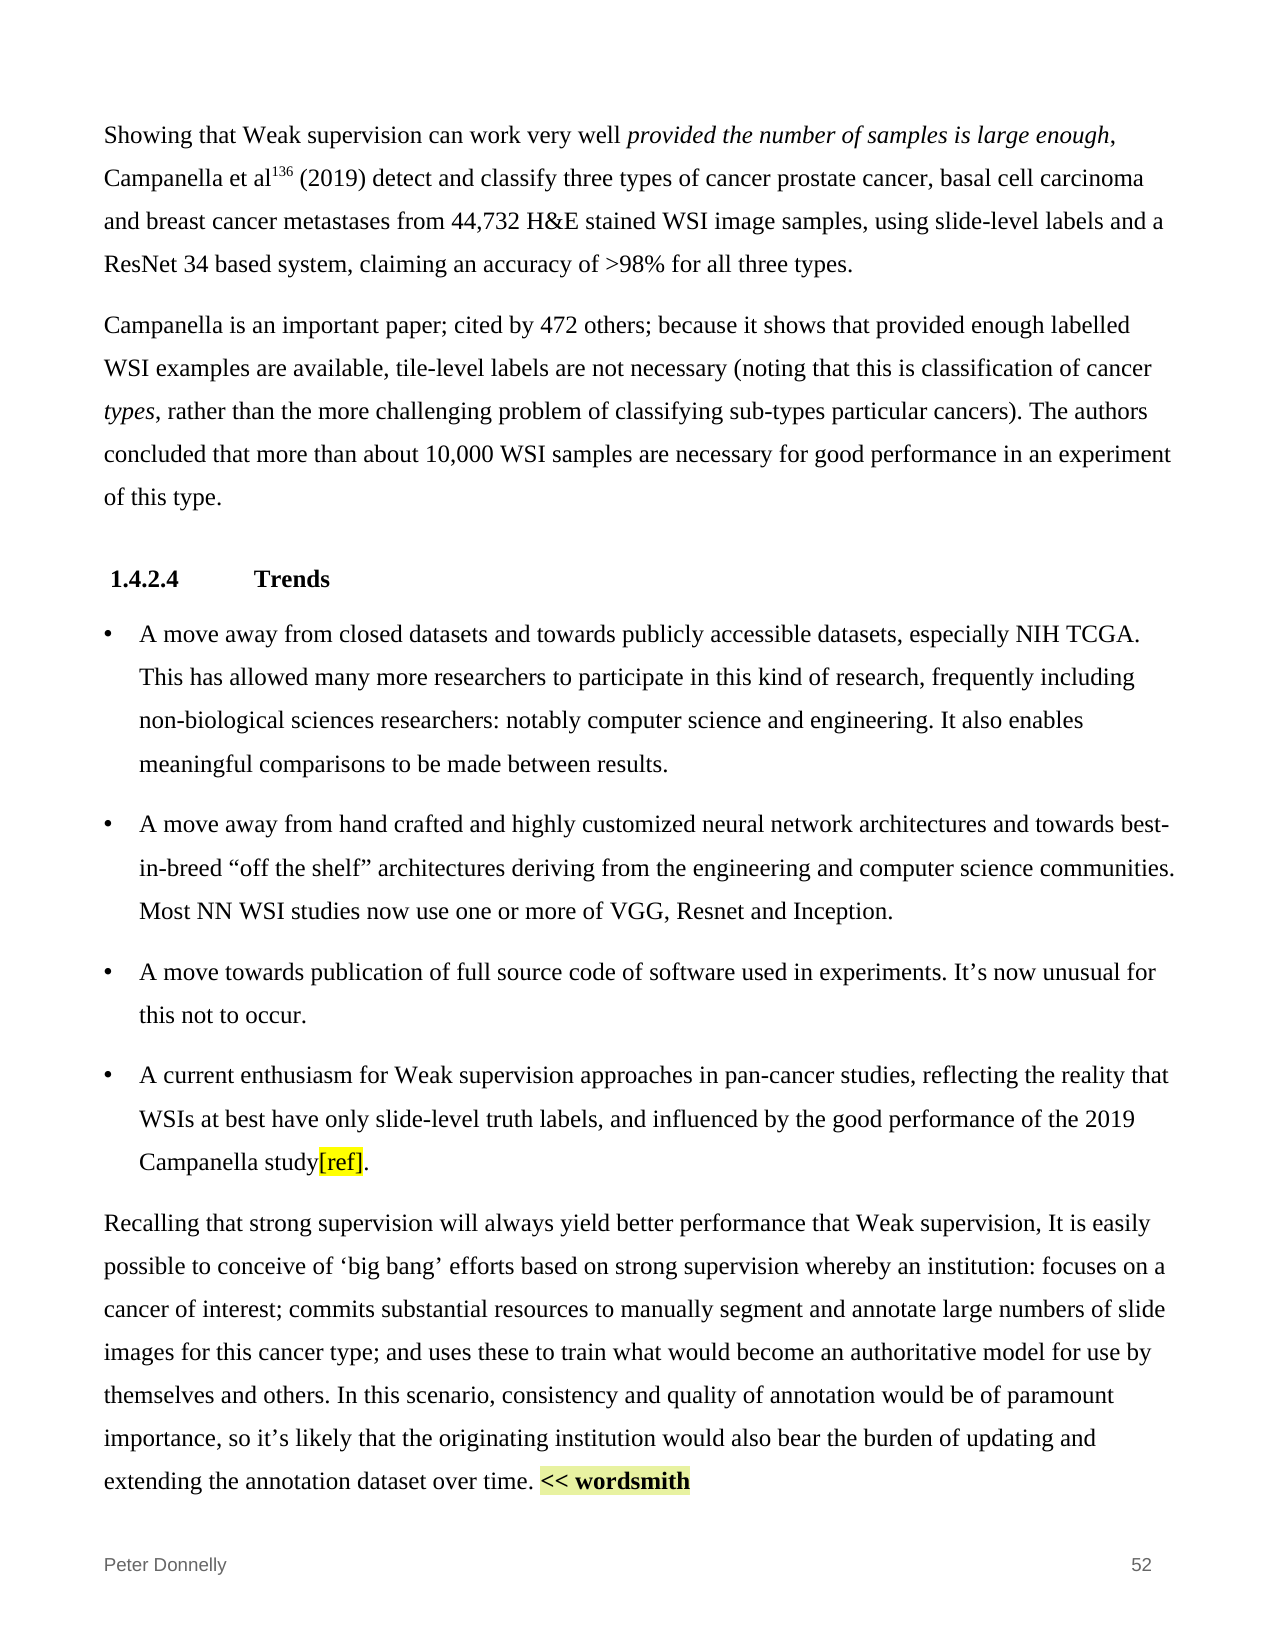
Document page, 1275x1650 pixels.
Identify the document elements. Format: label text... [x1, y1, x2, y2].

list A move away from hand crafted and highly customized neural network architectures and towards best-in-breed “off the shelf” architectures deriving from the engineering and computer science communities. Most NN WSI studies now use one or more of VGG, Resnet and Inception. [103, 809, 1181, 924]
text Recalling that strong supervision will always yield better performance that Weak supervision, It is easily possible to conceive of ‘big bang’ efforts based on strong supervision whereby an institution: focuses on a cancer of interest; commits substantial resources to manually segment and annotate large numbers of slide images for this cancer type; and uses these to train what would become an authoritative model for use by themselves and others. In this scenario, consistency and quality of annotation would be of paramount importance, so it’s likely that the originating institution would also bear the burden of updating and extending the annotation dataset over time. << wordsmith [103, 1208, 1181, 1495]
text Campanella is an important paper; cited by 472 others; because it shows that provided enough labelled WSI examples are available, tile-level labels are not necessary (noting that this is classification of cancer types, rather than the more challenging problem of classifying sub-types particular cancers). The authors concluded that more than about 10,000 WSI samples are necessary for good performance in an experiment of this type. [103, 310, 1181, 511]
list A move towards publication of full source code of software used in experiments. It’s now unusual for this not to occur. [103, 957, 1181, 1028]
subtitle Trends [103, 564, 1181, 593]
text Showing that Weak supervision can work very well provided the number of samples is large enough, Campanella et al (2019) detect and classify three types of cancer prostate cancer, basal cell carcinoma and breast cancer metastases from 44,732 H&E stained WSI image samples, using slide-level labels and a ResNet 34 based system, claiming an accuracy of >98% for all three types. [103, 120, 1181, 278]
list A move away from closed datasets and towards publicly accessible datasets, especially NIH TCGA. This has allowed many more researchers to participate in this kind of research, frequently including non-biological sciences researchers: notably computer science and engineering. It also enables meaningful comparisons to be made between results. [103, 619, 1181, 777]
list A current enthusiasm for Weak supervision approaches in pan-cancer studies, reflecting the reality that WSIs at best have only slide-level truth labels, and influenced by the good performance of the 2019 Campanella study[ref]. [103, 1061, 1181, 1176]
